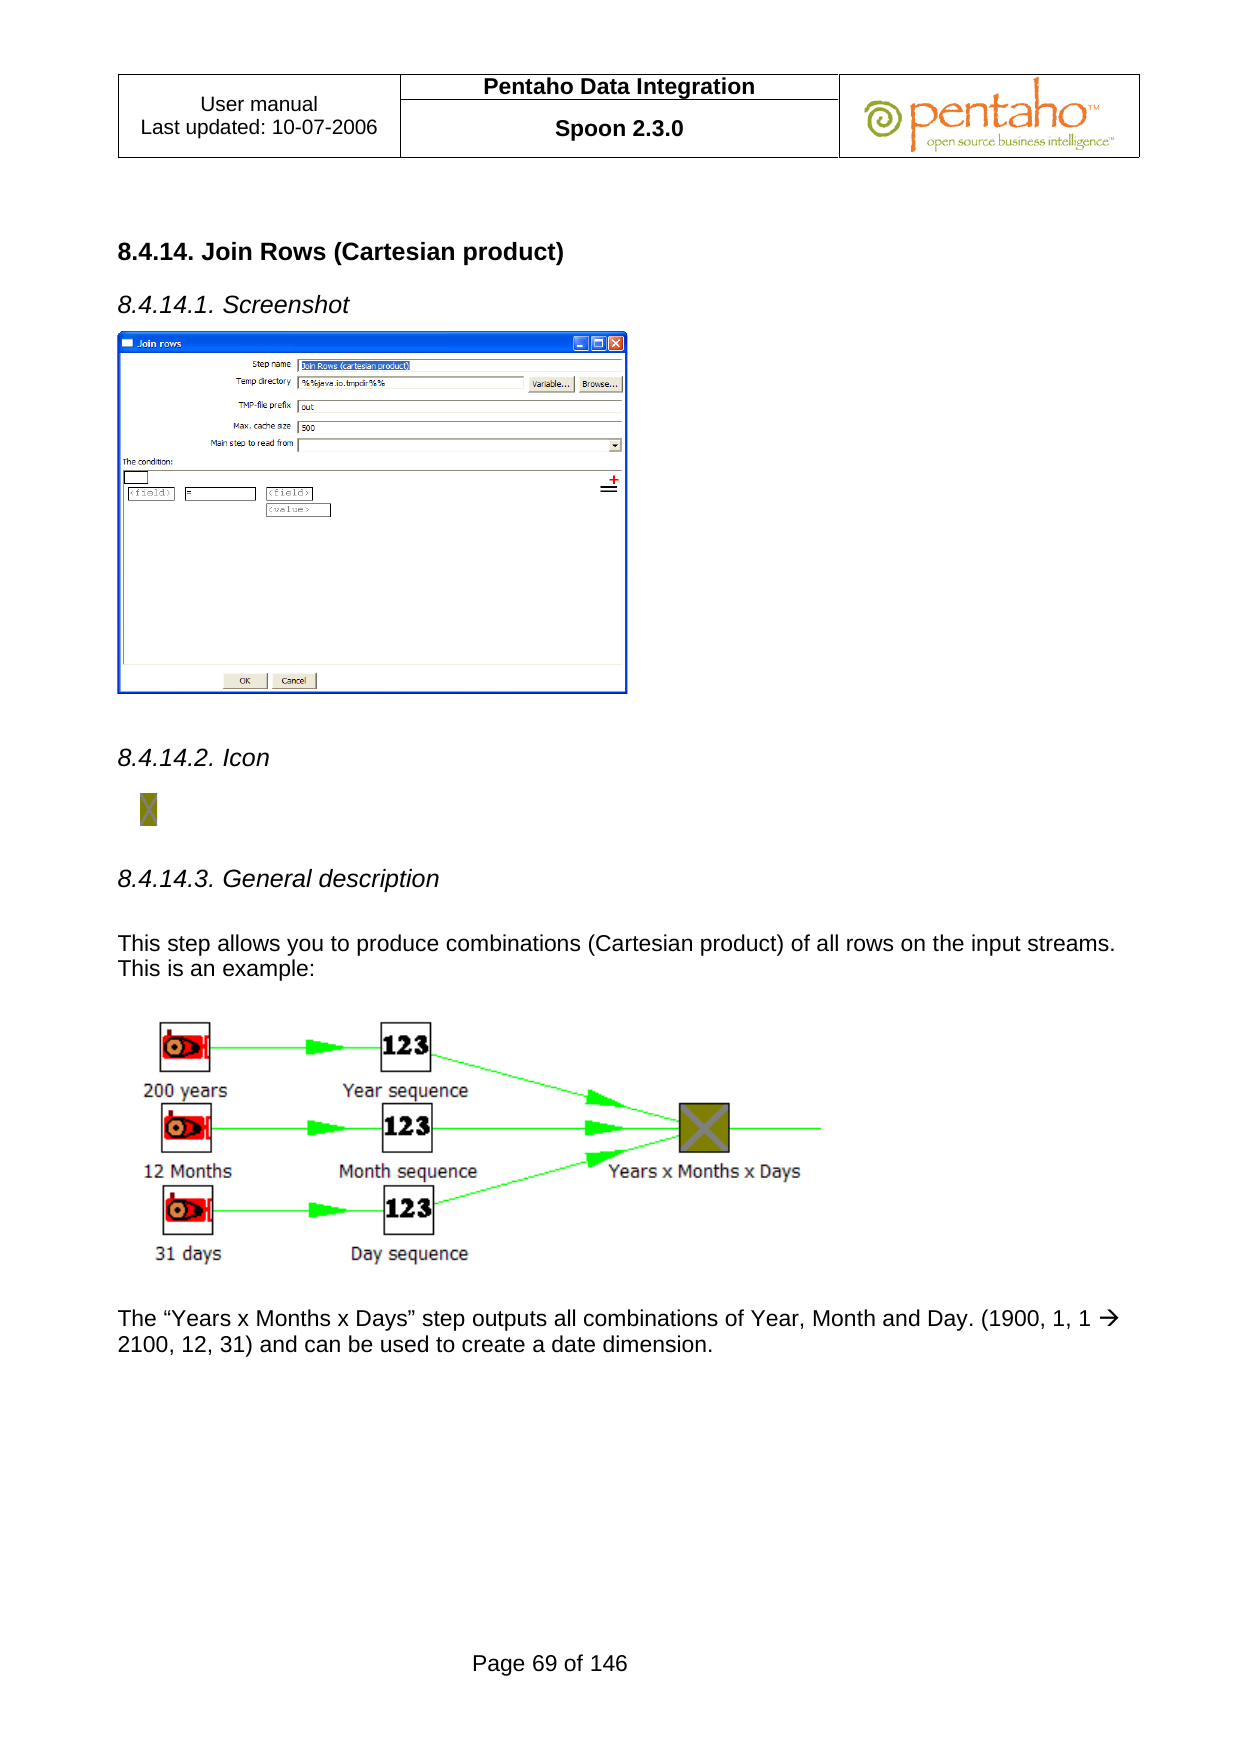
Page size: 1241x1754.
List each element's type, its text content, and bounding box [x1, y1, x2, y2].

subtitle General description [117, 864, 1137, 892]
picture [133, 1016, 821, 1272]
subtitle Screenshot [117, 291, 1137, 319]
picture [117, 331, 628, 694]
subtitle Join Rows (Cartesian product) [117, 238, 1137, 266]
picture [140, 793, 158, 826]
text This step allows you to produce combinations (Cartesian product) of all rows on the input streams. [117, 930, 1137, 956]
text This is an example: [117, 956, 1137, 981]
subtitle Icon [117, 744, 1137, 772]
text The “Years x Months x Days” step outputs all combinations of Year, Month and Day. (1900, 1, 1  2100, 12, 31) and can be used to create a date dimension. [117, 1306, 1137, 1357]
